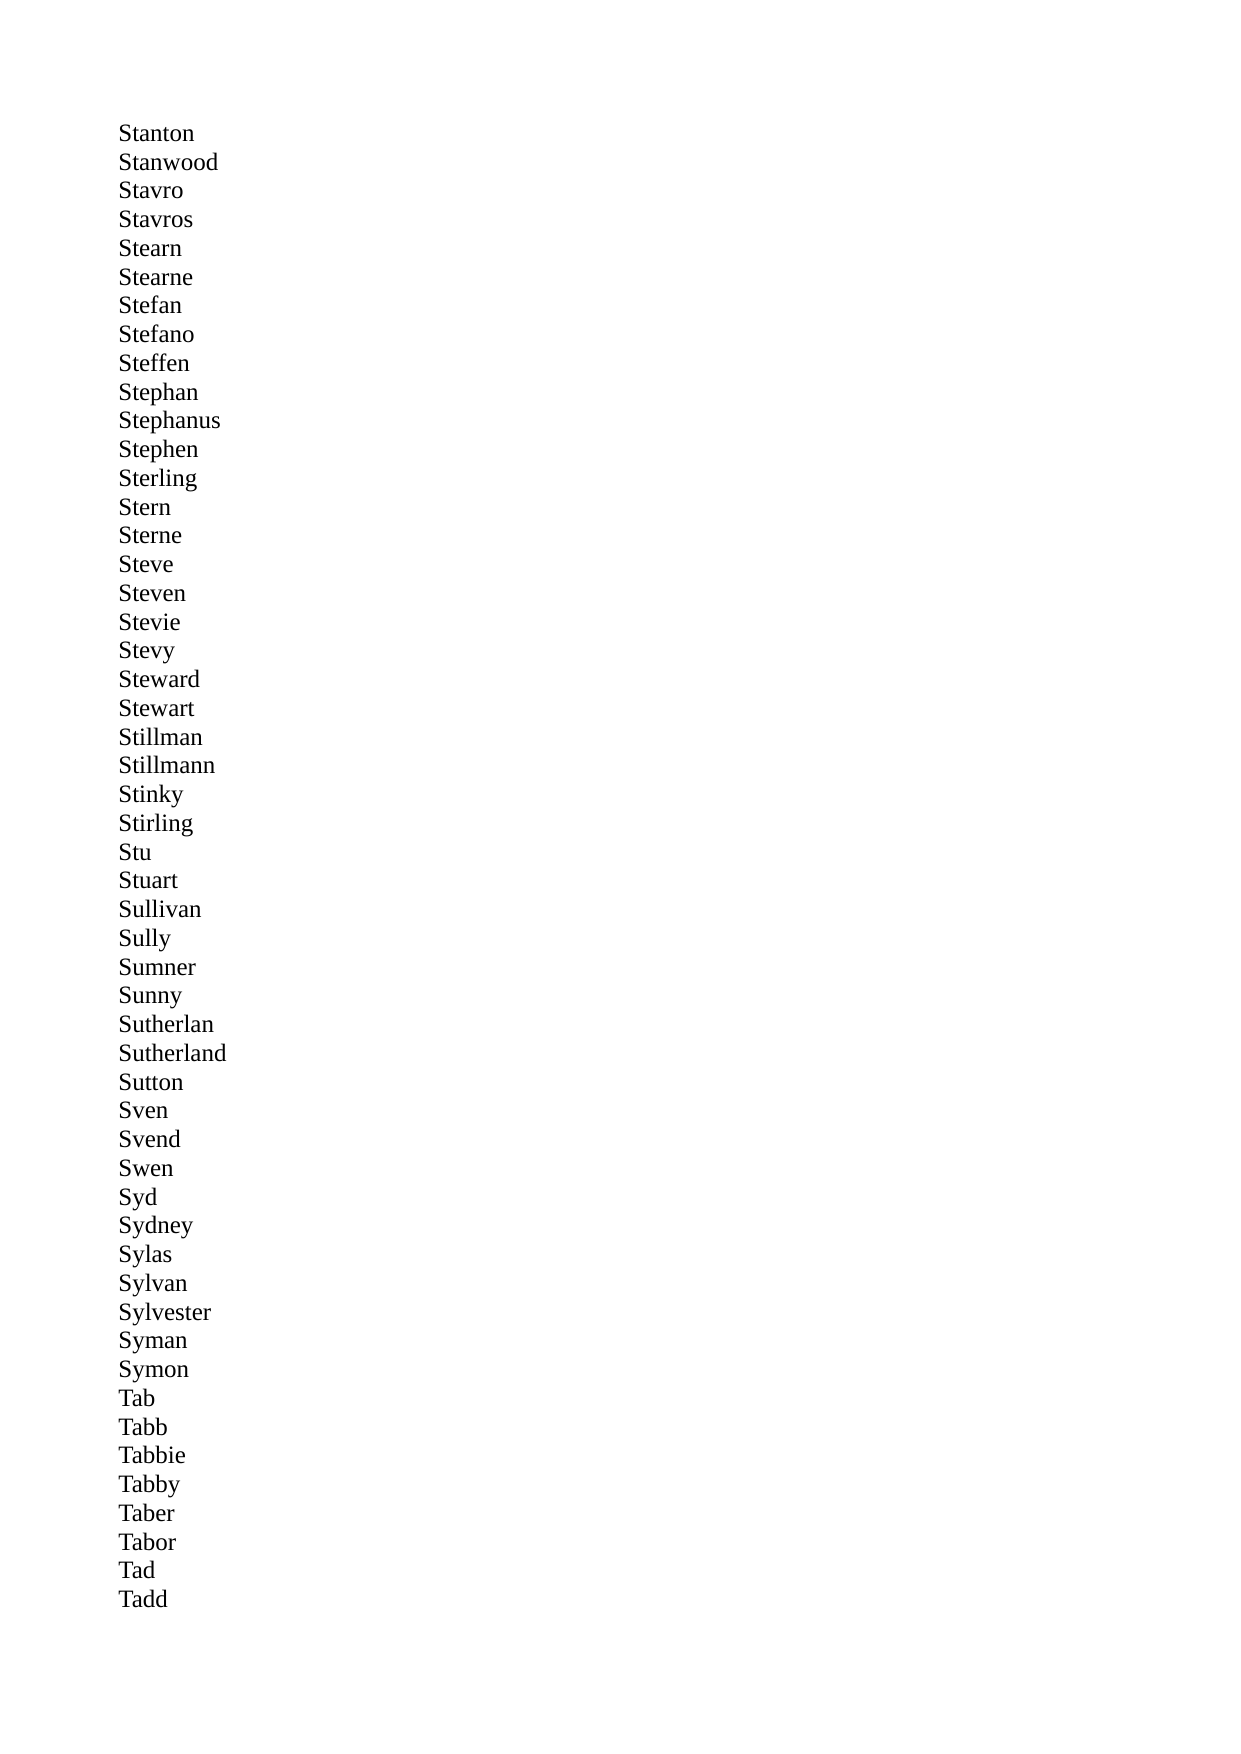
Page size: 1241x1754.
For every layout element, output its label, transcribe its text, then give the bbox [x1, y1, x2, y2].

text Stanton Stanwood Stavro Stavros Stearn Stearne Stefan Stefano Steffen Stephan Stephanus Stephen Sterling Stern Sterne Steve Steven Stevie Stevy Steward Stewart Stillman Stillmann Stinky Stirling Stu Stuart Sullivan Sully Sumner Sunny Sutherlan Sutherland Sutton Sven Svend Swen Syd Sydney Sylas Sylvan Sylvester Syman Symon Tab Tabb Tabbie Tabby Taber Tabor Tad Tadd [118, 118, 1122, 1613]
